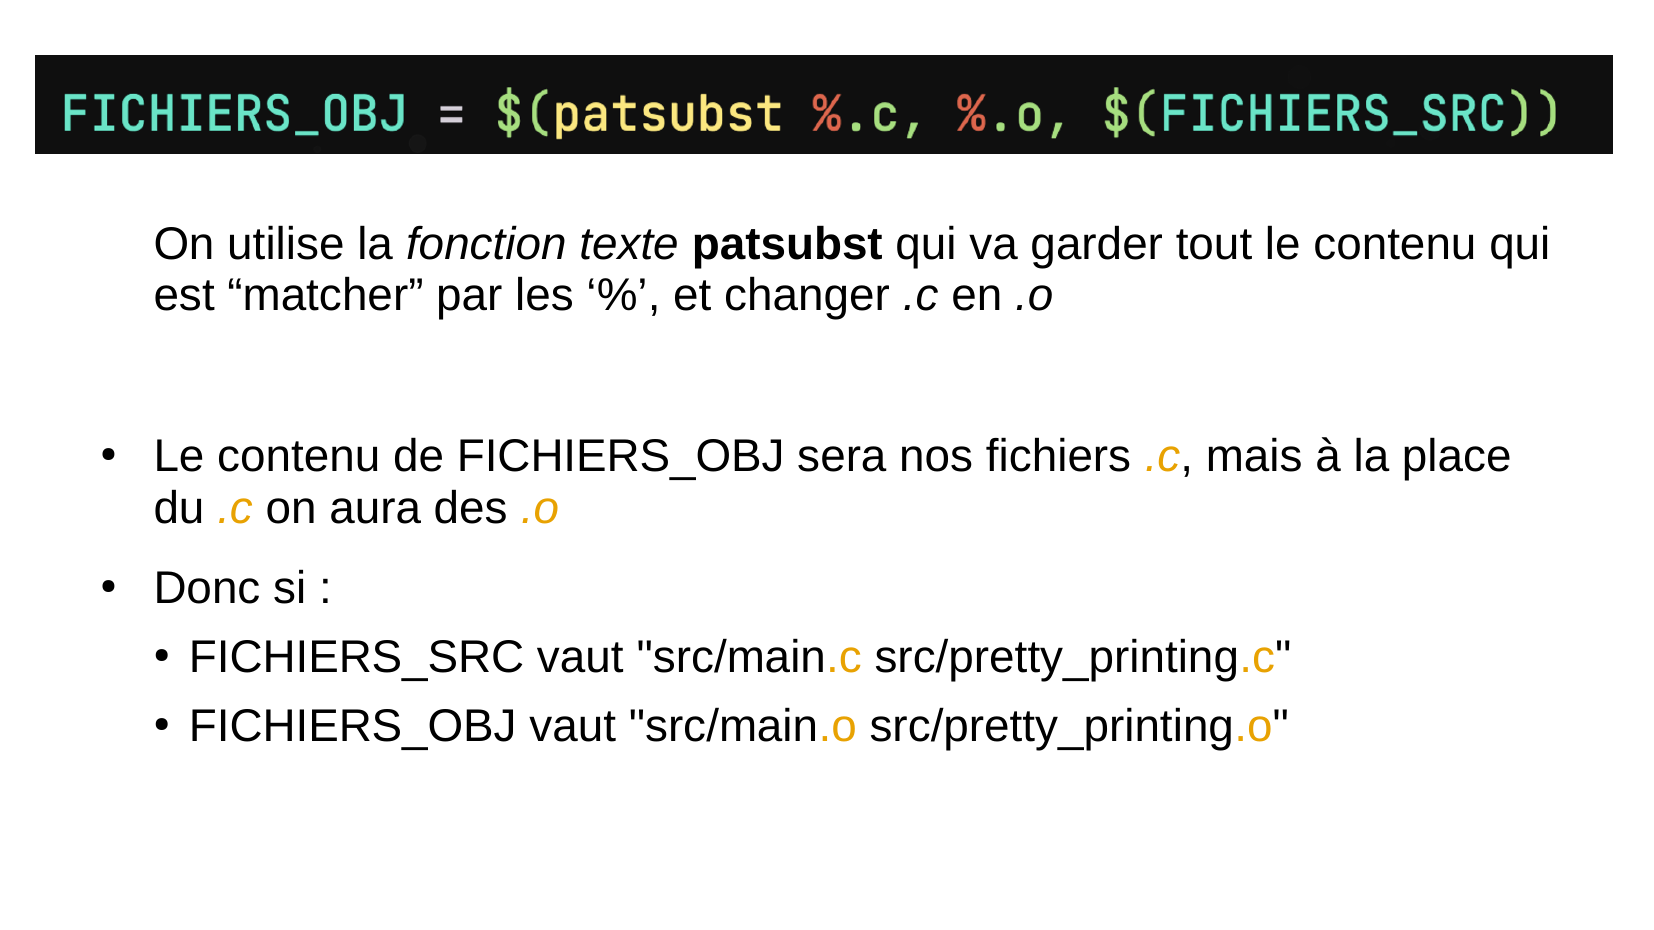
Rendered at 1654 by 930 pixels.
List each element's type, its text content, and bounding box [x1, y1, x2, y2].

picture [35, 55, 1613, 154]
list On utilise la fonction texte patsubst qui va garder tout le contenu qui est “matcher” par les ‘%’, et changer .c en .o Le contenu de FICHIERS_OBJ sera nos fichiers .c, mais à la place du .c on aura des .o Donc si : FICHIERS_SRC vaut "src/main.c src/pretty_printing.c" FICHIERS_OBJ vaut "src/main.o src/pretty_printing.o" [82, 217, 1571, 901]
